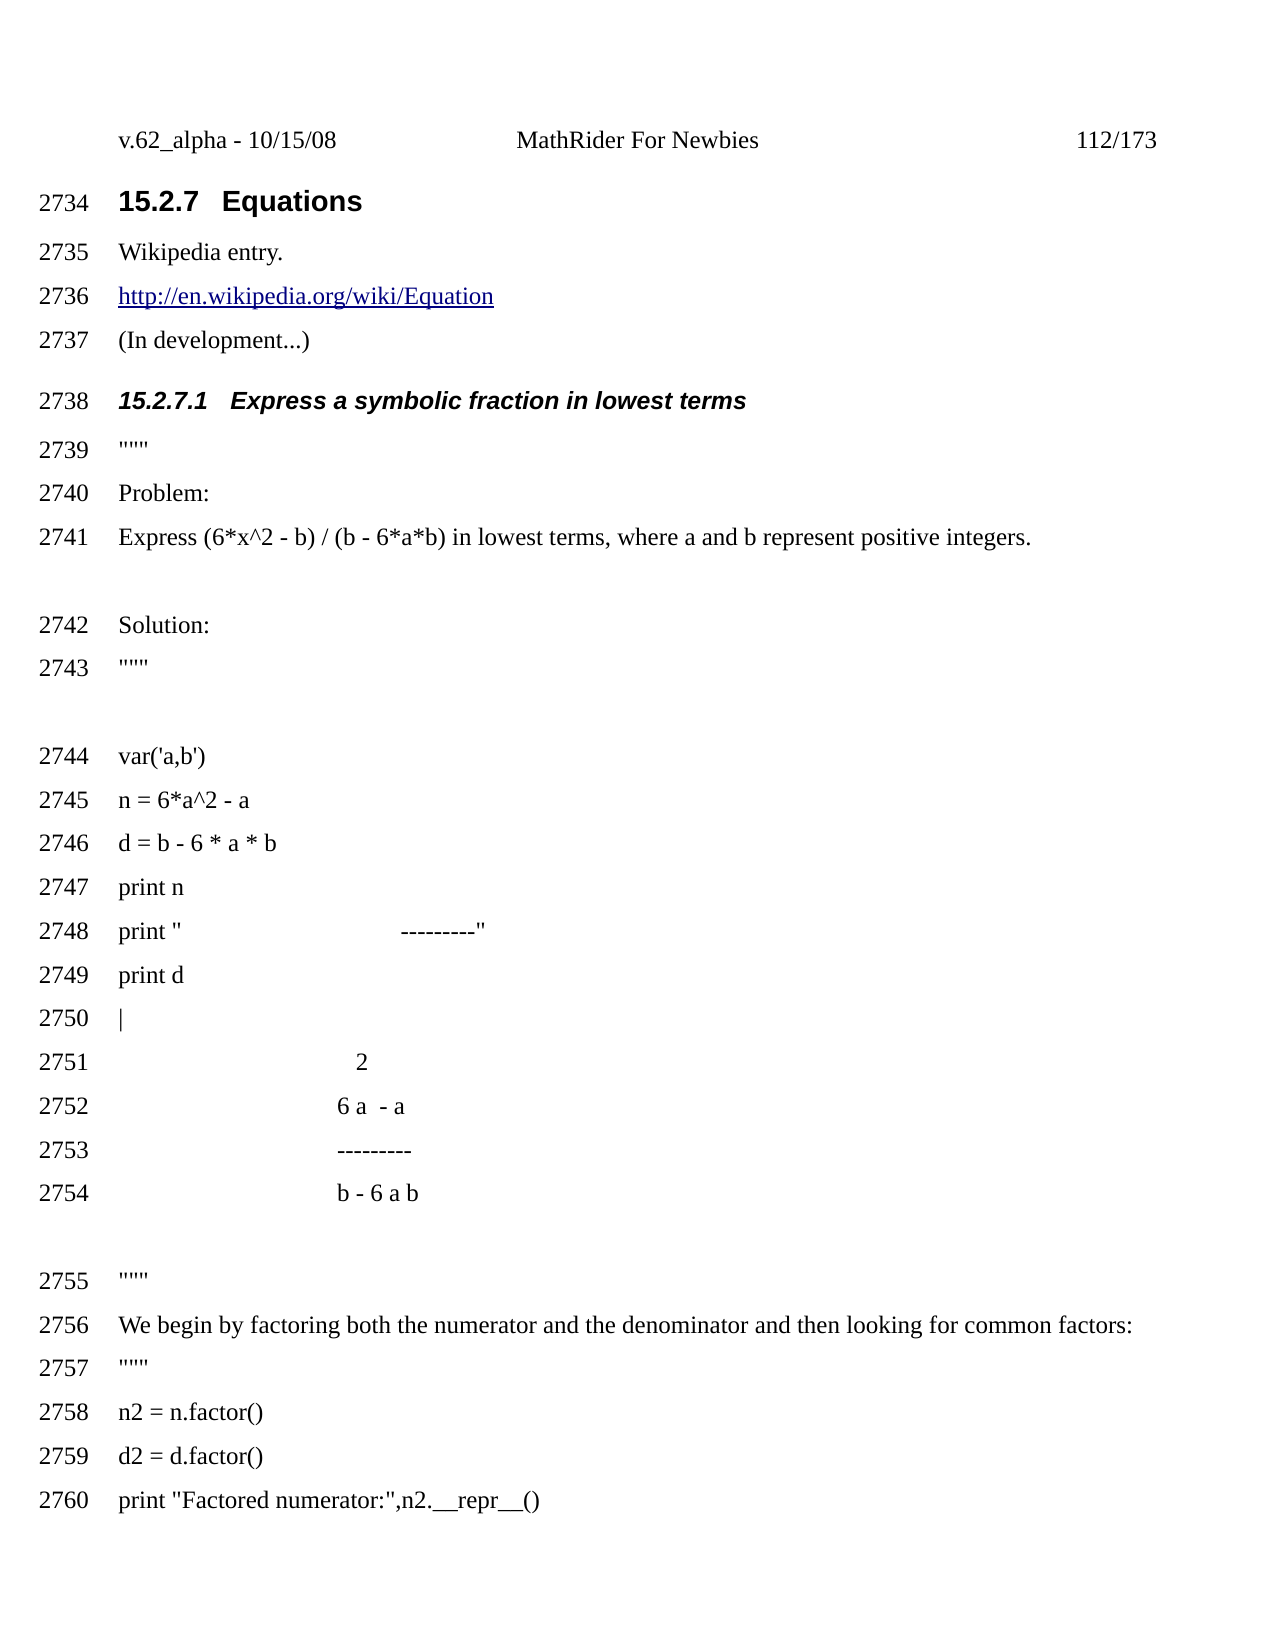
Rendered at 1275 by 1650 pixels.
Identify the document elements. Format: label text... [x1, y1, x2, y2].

text n2 = n.factor() [118, 1397, 1157, 1426]
text Wikipedia entry. [118, 237, 1157, 266]
text We begin by factoring both the numerator and the denominator and then looking for common factors: [118, 1310, 1157, 1338]
text var('a,b') [118, 741, 1157, 770]
text n = 6*a^2 - a [118, 785, 1157, 813]
text 2 [118, 1047, 1157, 1076]
text Express (6*x^2 - b) / (b - 6*a*b) in lowest terms, where a and b represent positive integers. [118, 522, 1157, 551]
text d = b - 6 * a * b [118, 828, 1157, 857]
text Solution: [118, 610, 1157, 638]
text print "Factored numerator:",n2.__repr__() [118, 1485, 1157, 1513]
text """ [118, 435, 1157, 463]
text --------- [118, 1135, 1157, 1163]
text d2 = d.factor() [118, 1441, 1157, 1470]
text """ [118, 653, 1157, 682]
subtitle Equations [118, 184, 1157, 217]
text Problem: [118, 478, 1157, 507]
text """ [118, 1353, 1157, 1382]
text b - 6 a b [118, 1178, 1157, 1207]
text | [118, 1003, 1157, 1032]
text (In development...) [118, 325, 1157, 354]
text 6 a - a [118, 1091, 1157, 1120]
text print d [118, 960, 1157, 988]
text print " ---------" [118, 916, 1157, 945]
subtitle Express a symbolic fraction in lowest terms [118, 386, 1157, 415]
text print n [118, 872, 1157, 901]
text """ [118, 1266, 1157, 1295]
text http://en.wikipedia.org/wiki/Equation [118, 281, 1157, 310]
